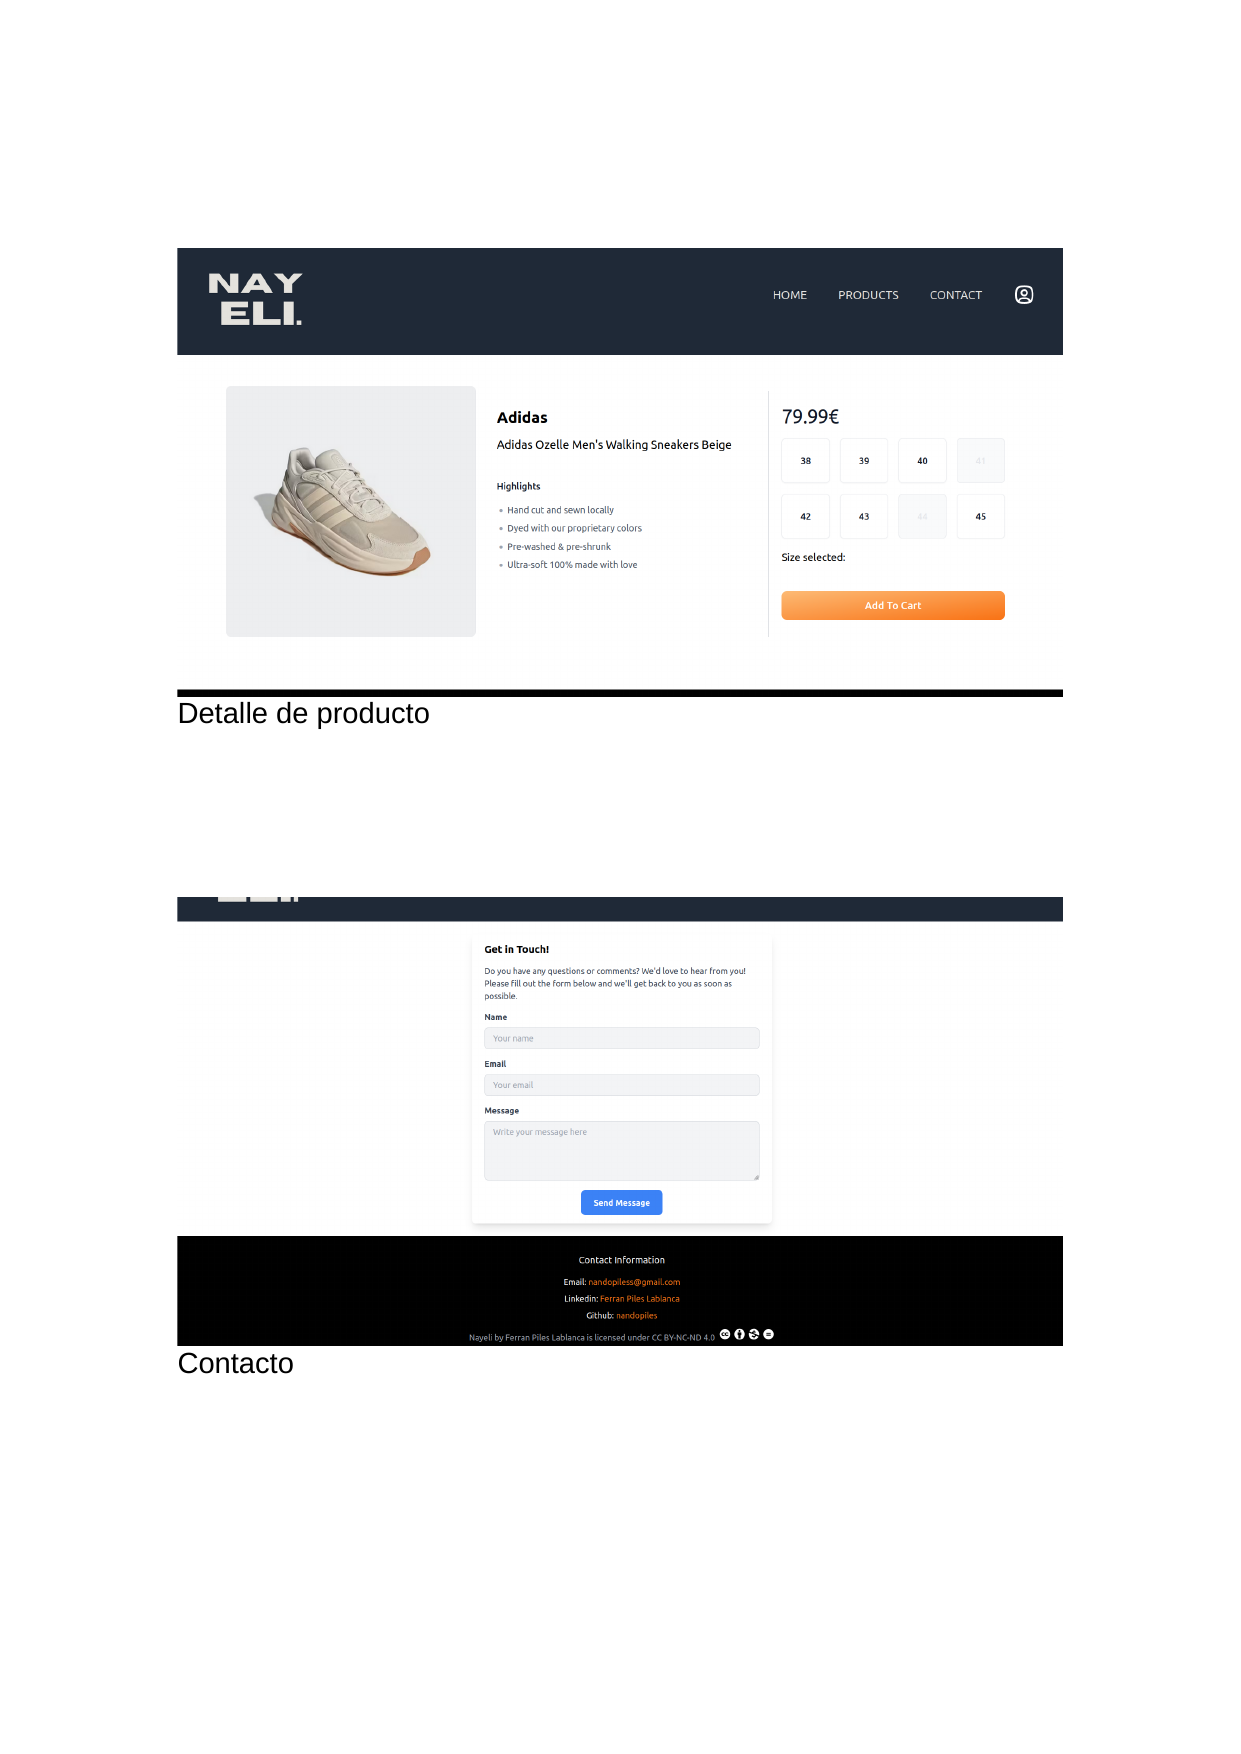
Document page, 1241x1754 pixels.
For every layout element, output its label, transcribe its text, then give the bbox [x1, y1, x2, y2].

text Contacto [177, 1346, 1063, 1379]
text Detalle de producto [177, 697, 1063, 730]
picture [177, 248, 1063, 697]
picture [177, 897, 1063, 1346]
